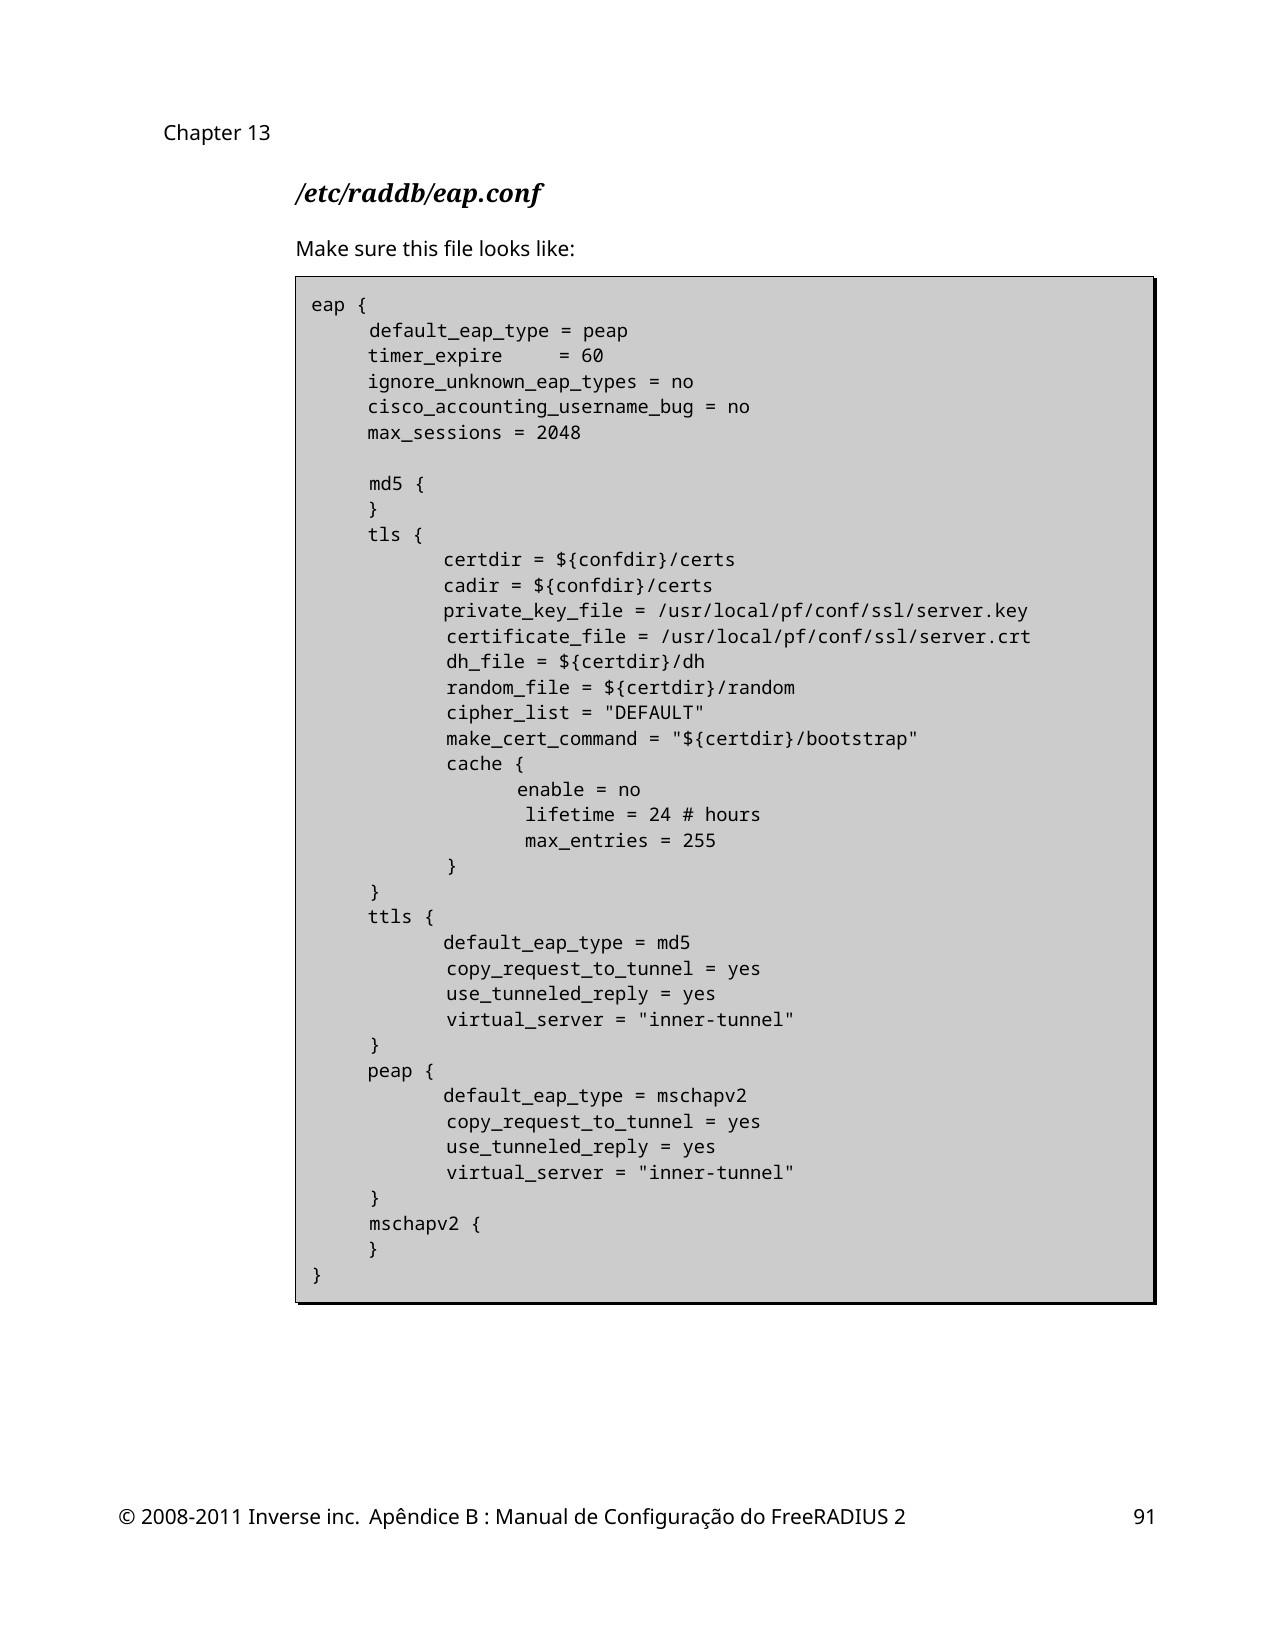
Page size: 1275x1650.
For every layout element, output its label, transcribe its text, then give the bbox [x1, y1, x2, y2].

text Make sure this file looks like: [295, 234, 1157, 263]
subtitle /etc/raddb/eap.conf [259, 176, 1157, 210]
text eap { default_eap_type = peap timer_expire = 60 ignore_unknown_eap_types = no cisco_accounting_username_bug = no max_sessions = 2048 md5 { } tls { certdir = ${confdir}/certs cadir = ${confdir}/certs private_key_file = /usr/local/pf/conf/ssl/server.key certificate_file = /usr/local/pf/conf/ssl/server.crt dh_file = ${certdir}/dh random_file = ${certdir}/random cipher_list = "DEFAULT" make_cert_command = "${certdir}/bootstrap" cache { enable = no lifetime = 24 # hours max_entries = 255 } } ttls { default_eap_type = md5 copy_request_to_tunnel = yes use_tunneled_reply = yes virtual_server = "inner-tunnel" } peap { default_eap_type = mschapv2 copy_request_to_tunnel = yes use_tunneled_reply = yes virtual_server = "inner-tunnel" } mschapv2 { } } [296, 277, 1153, 1302]
